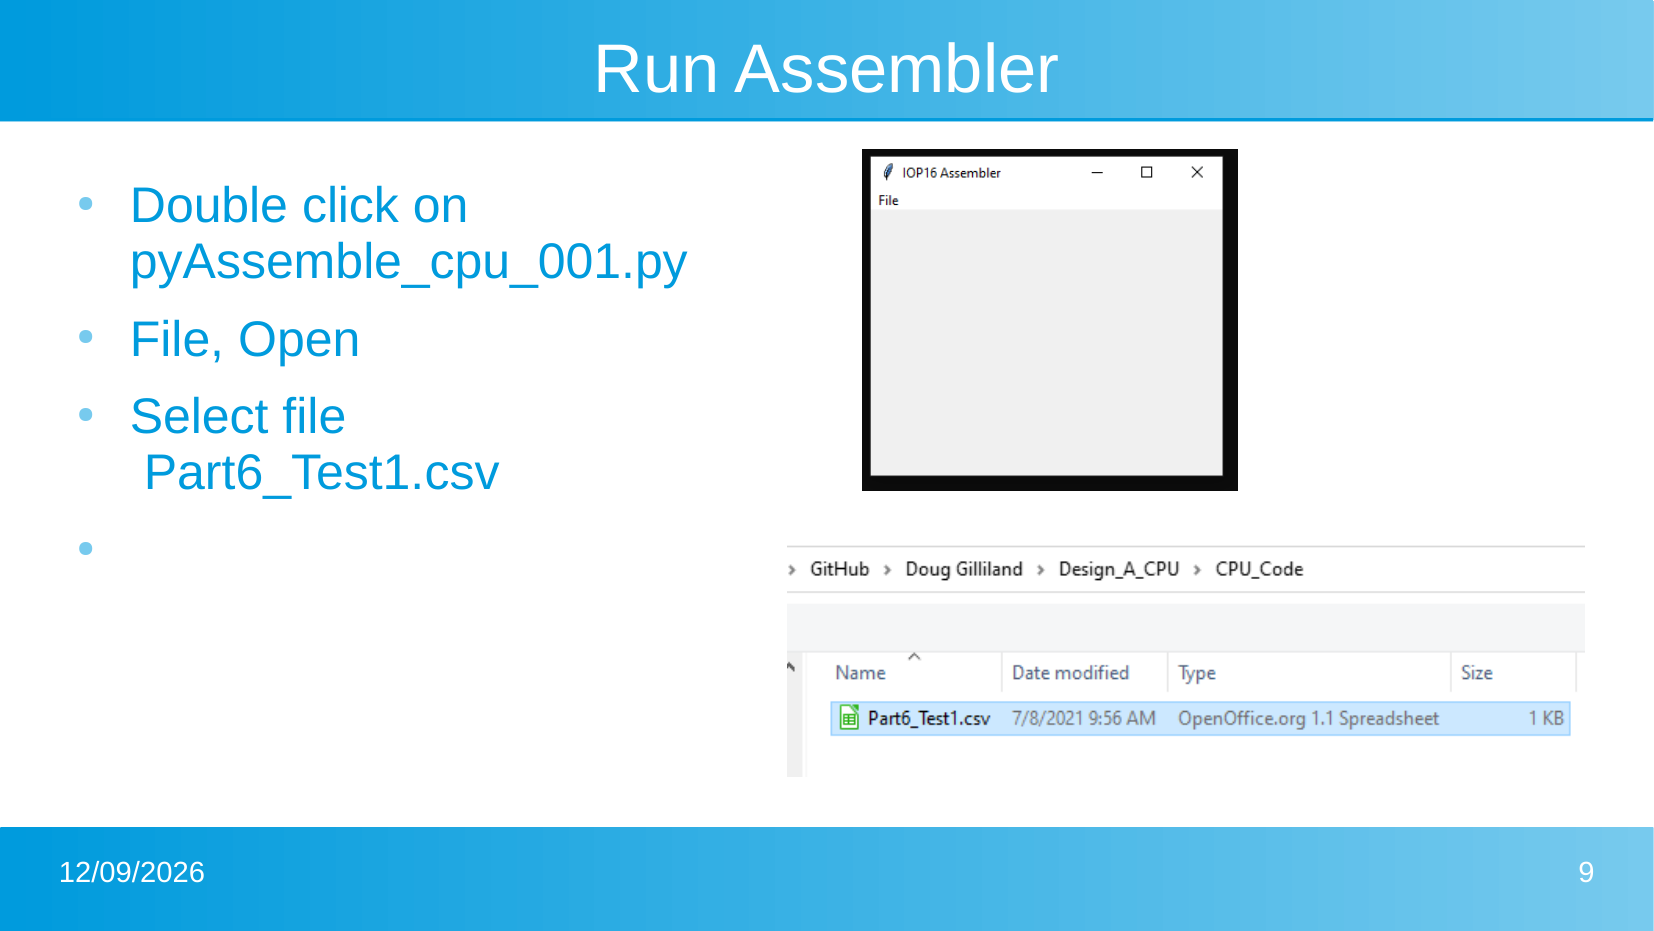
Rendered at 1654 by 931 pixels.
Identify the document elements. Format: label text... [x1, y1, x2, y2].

picture [787, 524, 1585, 777]
list Double click on pyAssemble_cpu_001.py File, Open Select file Part6_Test1.csv [59, 177, 713, 768]
picture [862, 149, 1238, 492]
title Run Assembler [59, 29, 1595, 108]
